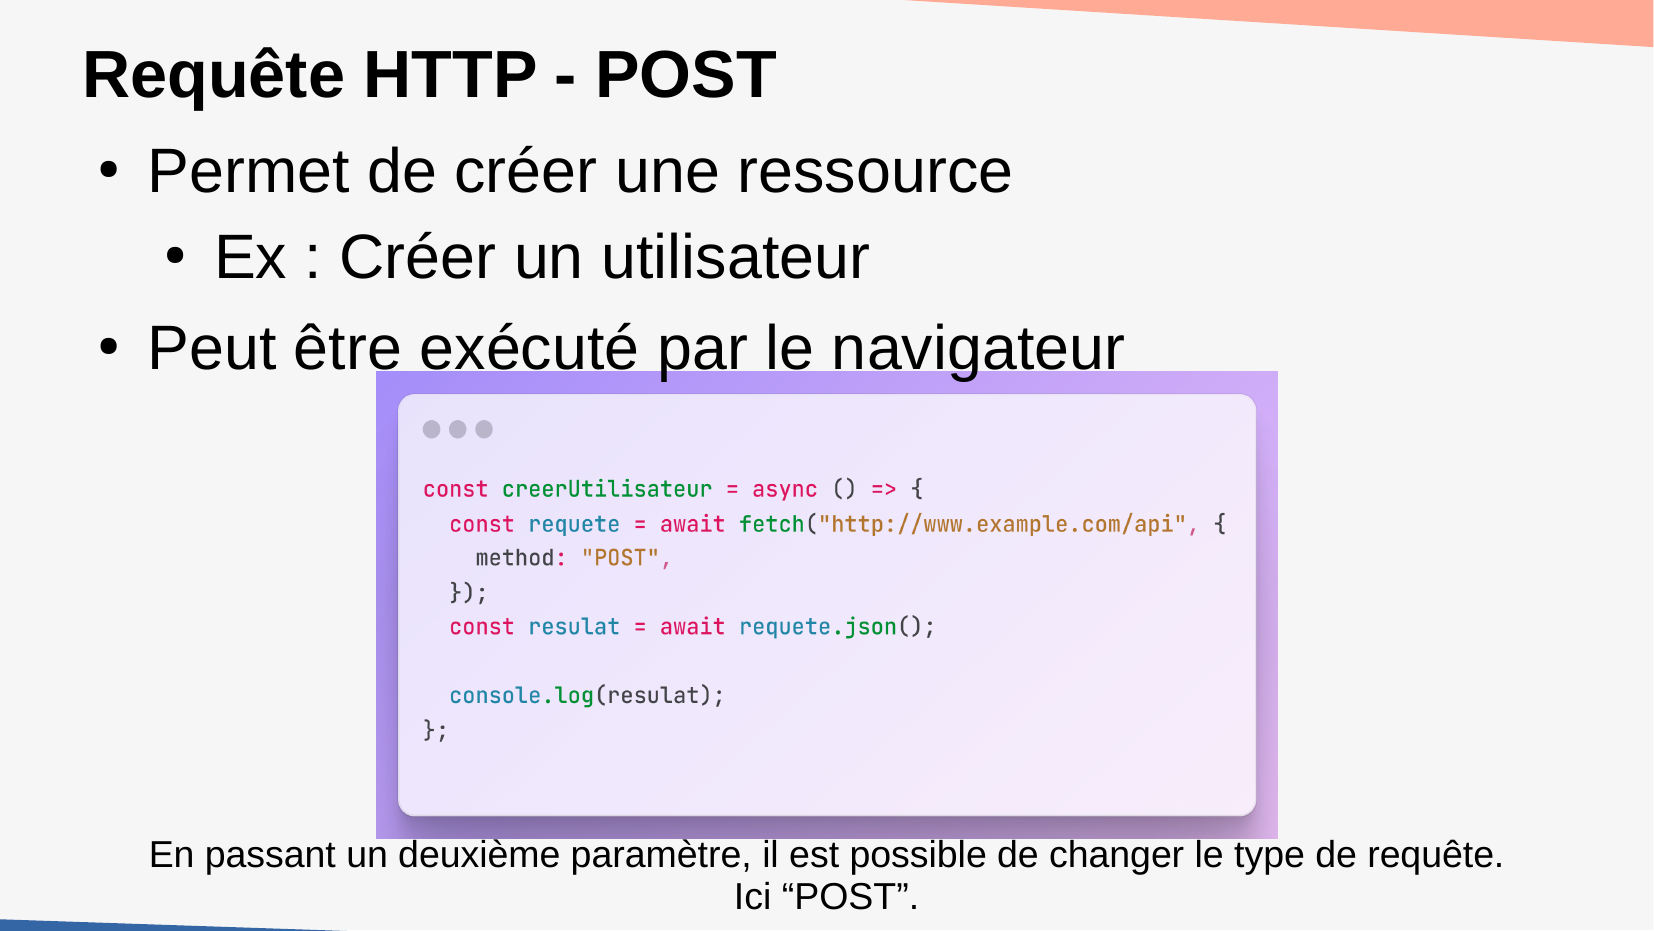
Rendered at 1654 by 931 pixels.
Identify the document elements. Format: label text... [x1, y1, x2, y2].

text_box [0, 919, 347, 931]
picture [376, 384, 1278, 825]
title Requête HTTP - POST [82, 37, 1571, 114]
list Permet de créer une ressource Ex : Créer un utilisateur Peut être exécuté par le navigateur [80, 135, 1620, 384]
text_box En passant un deuxième paramètre, il est possible de changer le type de requête. Ici “POST”. [130, 825, 1523, 925]
text_box [903, 0, 1654, 48]
